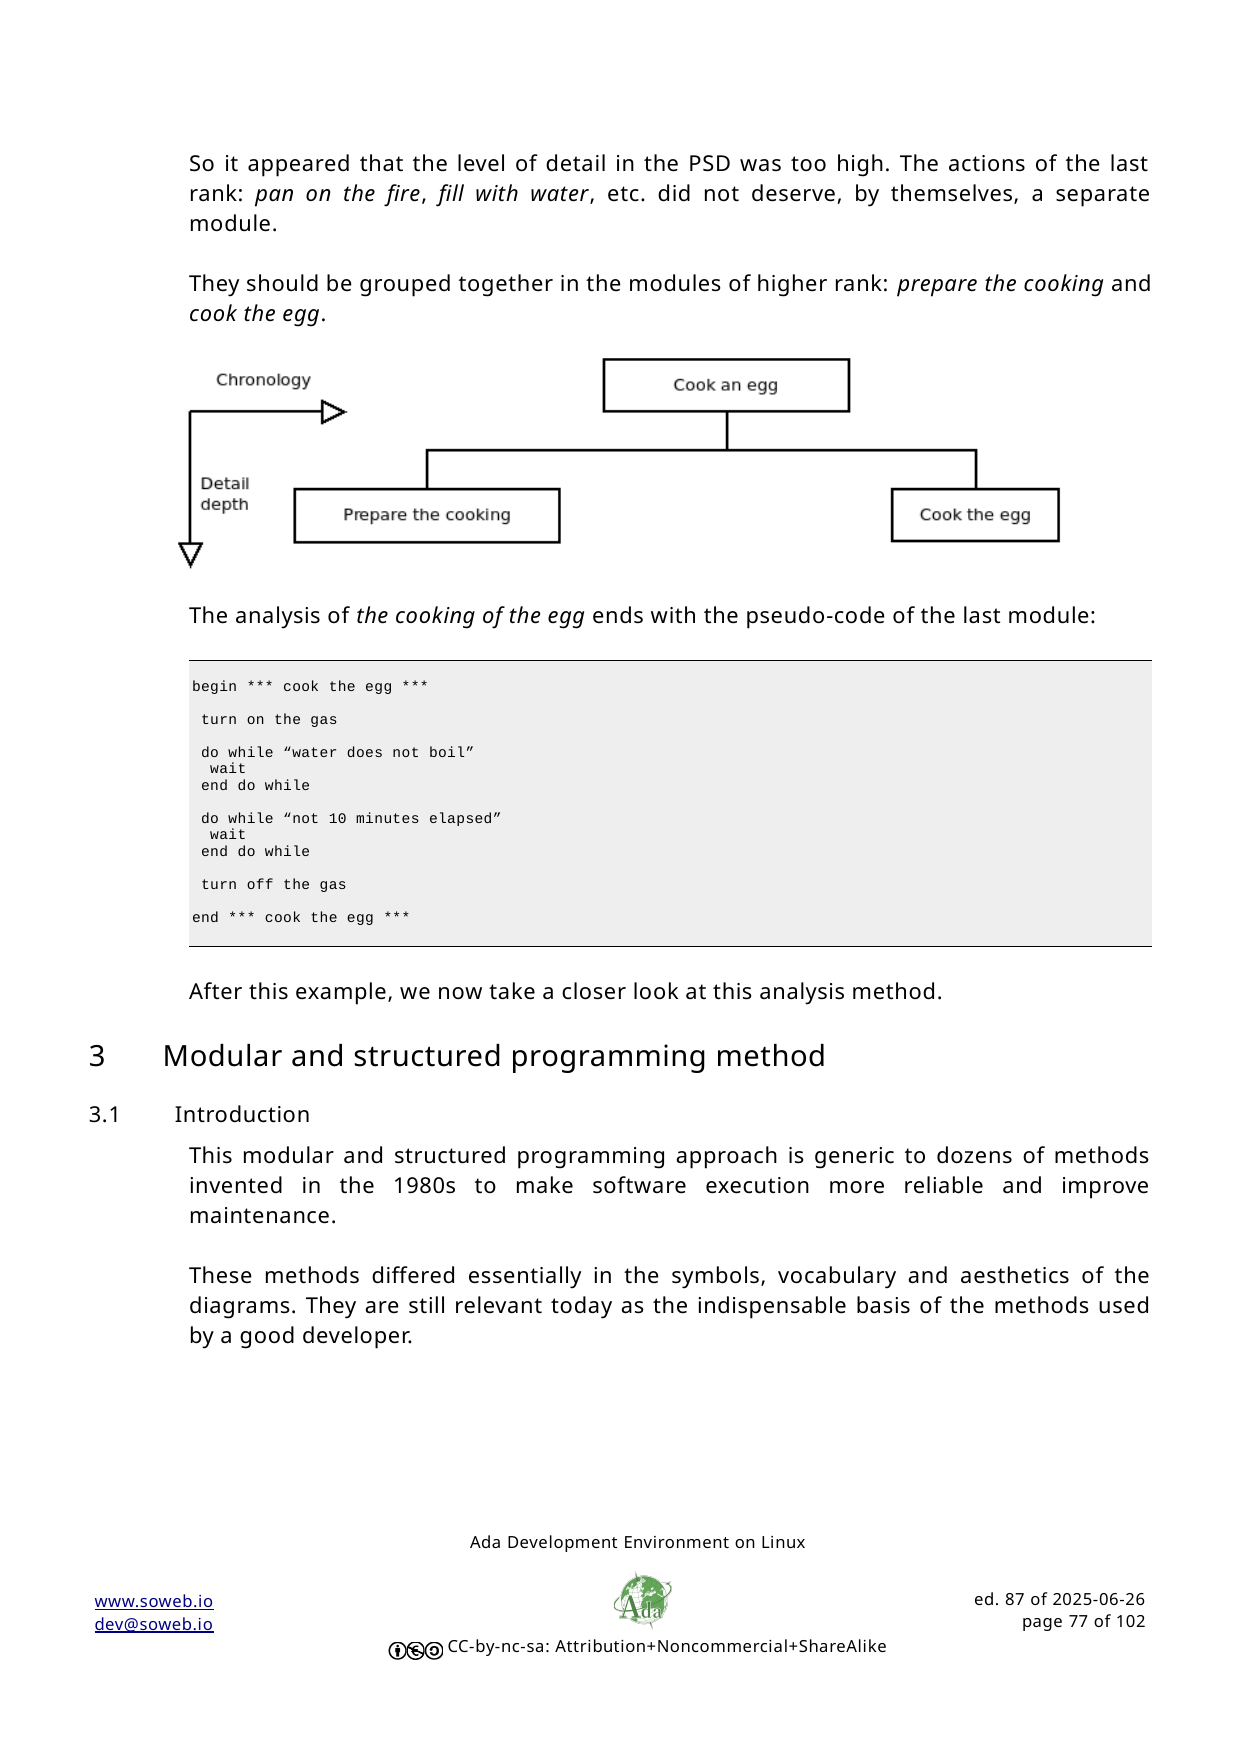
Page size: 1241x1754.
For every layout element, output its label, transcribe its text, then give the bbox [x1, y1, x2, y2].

text After this example, we now take a closer look at this analysis method. [189, 976, 1152, 1006]
subtitle Introduction [88, 1099, 1152, 1129]
picture [613, 1571, 672, 1630]
list wait [189, 759, 1152, 775]
text They should be grouped together in the modules of higher rank: prepare the cooking and cook the egg. [189, 268, 1152, 328]
picture [388, 1642, 443, 1660]
list do while “water does not boil” [189, 726, 1152, 759]
list wait [189, 825, 1152, 841]
list end do while [189, 775, 1152, 792]
list turn on the gas [189, 693, 1152, 726]
text So it appeared that the level of detail in the PSD was too high. The actions of the last rank: pan on the fire, fill with water, etc. did not deserve, by themselves, a separate module. [189, 148, 1152, 238]
text This modular and structured programming approach is generic to dozens of methods invented in the 1980s to make software execution more reliable and improve maintenance. [189, 1140, 1152, 1230]
text These methods differed essentially in the symbols, vocabulary and aesthetics of the diagrams. They are still relevant today as the indispensable basis of the methods used by a good developer. [189, 1260, 1152, 1350]
list end *** cook the egg *** [189, 891, 1152, 946]
list do while “not 10 minutes elapsed” [189, 792, 1152, 825]
picture [177, 357, 1063, 571]
list end do while [189, 841, 1152, 858]
subtitle Modular and structured programming method [88, 1036, 1152, 1075]
list begin *** cook the egg *** [189, 661, 1152, 693]
list turn off the gas [189, 858, 1152, 891]
text The analysis of the cooking of the egg ends with the pseudo-code of the last module: [189, 600, 1152, 630]
